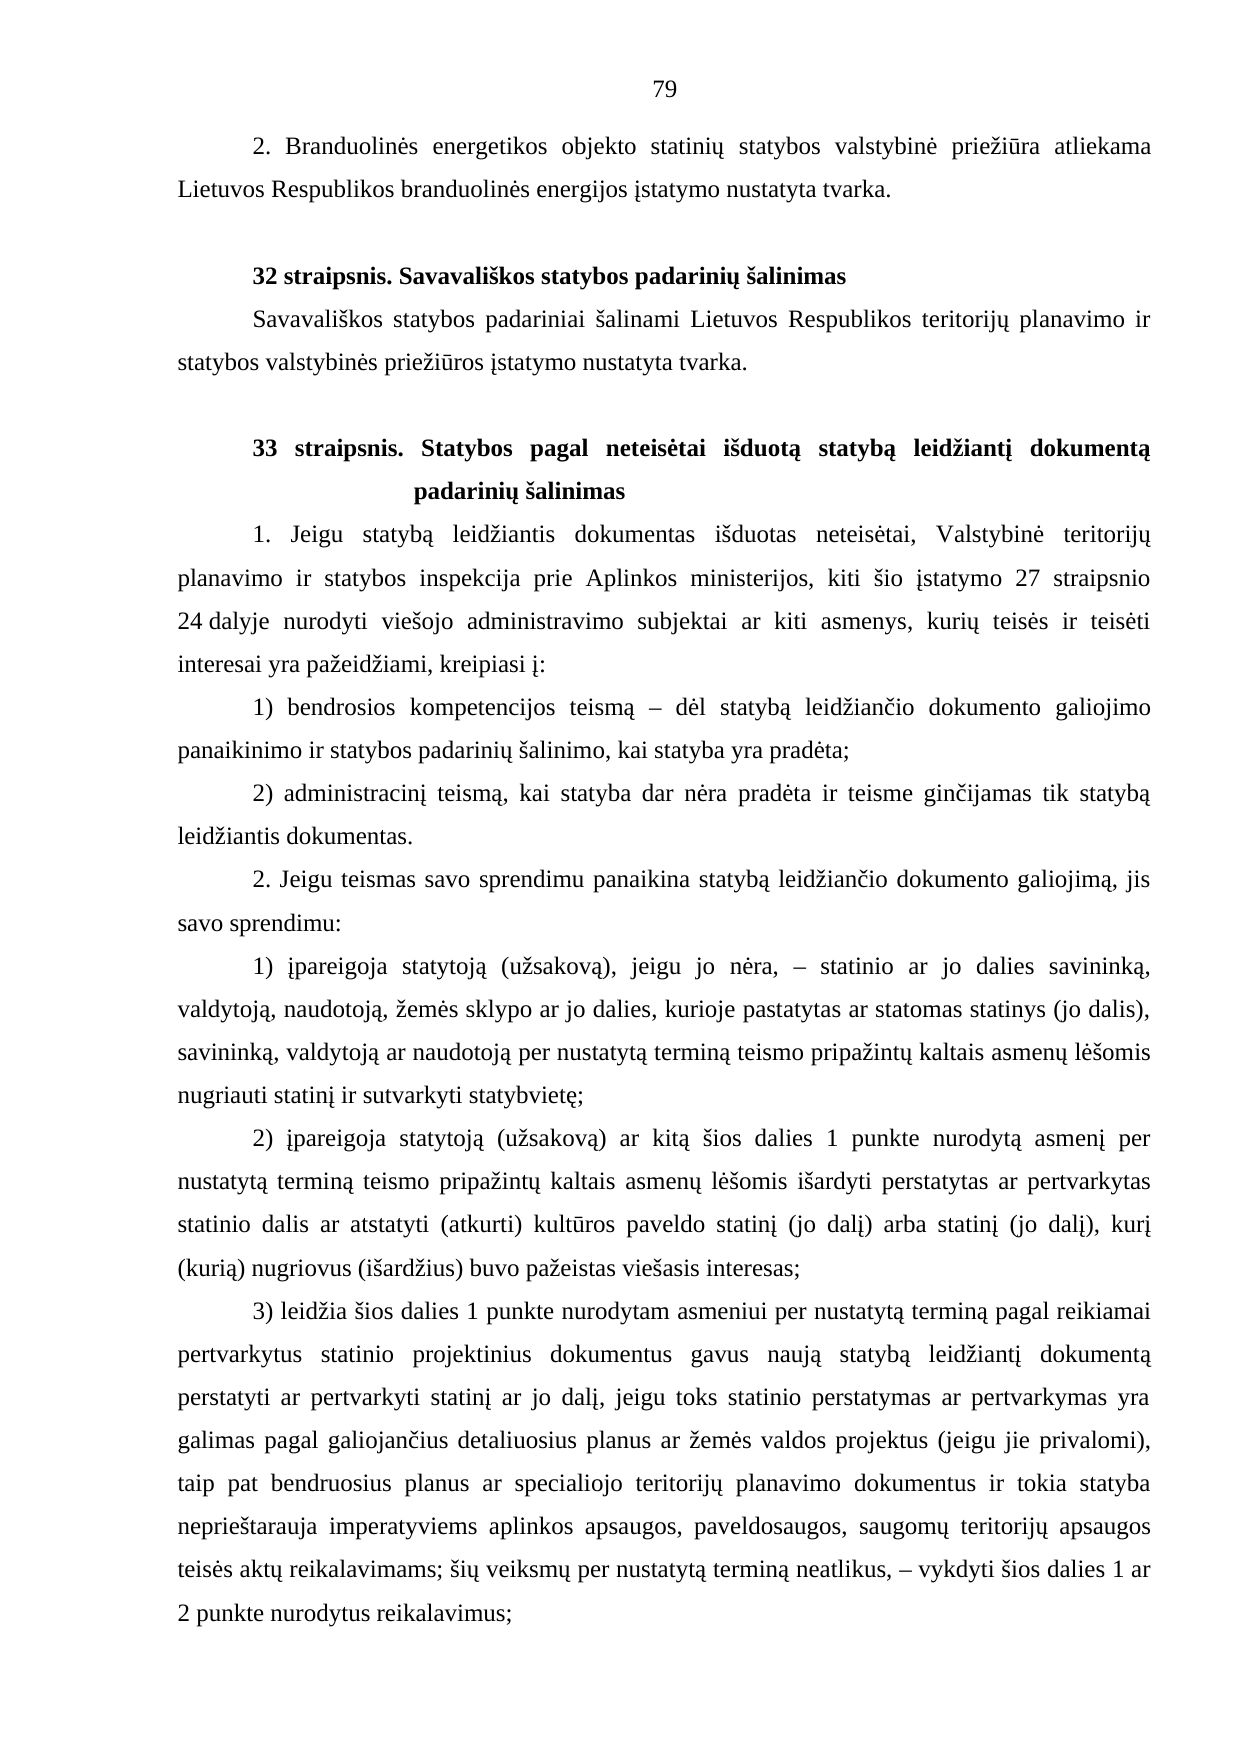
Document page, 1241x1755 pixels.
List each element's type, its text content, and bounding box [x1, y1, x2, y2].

text 2. Branduolinės energetikos objekto statinių statybos valstybinė priežiūra atliekama Lietuvos Respublikos branduolinės energijos įstatymo nustatyta tvarka. [177, 131, 1152, 203]
text 33 straipsnis. Statybos pagal neteisėtai išduotą statybą leidžiantį dokumentą padarinių šalinimas [252, 433, 1152, 505]
text 2) administracinį teismą, kai statyba dar nėra pradėta ir teisme ginčijamas tik statybą leidžiantis dokumentas. [177, 778, 1152, 850]
text 1) bendrosios kompetencijos teismą – dėl statybą leidžiančio dokumento galiojimo panaikinimo ir statybos padarinių šalinimo, kai statyba yra pradėta; [177, 692, 1152, 764]
text 1) įpareigoja statytoją (užsakovą), jeigu jo nėra, – statinio ar jo dalies savininką, valdytoją, naudotoją, žemės sklypo ar jo dalies, kurioje pastatytas ar statomas statinys (jo dalis), savininką, valdytoją ar naudotoją per nustatytą terminą teismo pripažintų kaltais asmenų lėšomis nugriauti statinį ir sutvarkyti statybvietę; [177, 951, 1152, 1109]
text 2. Jeigu teismas savo sprendimu panaikina statybą leidžiančio dokumento galiojimą, jis savo sprendimu: [177, 864, 1152, 936]
text 1. Jeigu statybą leidžiantis dokumentas išduotas neteisėtai, Valstybinė teritorijų planavimo ir statybos inspekcija prie Aplinkos ministerijos, kiti šio įstatymo 27 straipsnio 24 dalyje nurodyti viešojo administravimo subjektai ar kiti asmenys, kurių teisės ir teisėti interesai yra pažeidžiami, kreipiasi į: [177, 519, 1152, 678]
text 2) įpareigoja statytoją (užsakovą) ar kitą šios dalies 1 punkte nurodytą asmenį per nustatytą terminą teismo pripažintų kaltais asmenų lėšomis išardyti perstatytas ar pertvarkytas statinio dalis ar atstatyti (atkurti) kultūros paveldo statinį (jo dalį) arba statinį (jo dalį), kurį (kurią) nugriovus (išardžius) buvo pažeistas viešasis interesas; [177, 1123, 1152, 1281]
text 3) leidžia šios dalies 1 punkte nurodytam asmeniui per nustatytą terminą pagal reikiamai pertvarkytus statinio projektinius dokumentus gavus naują statybą leidžiantį dokumentą perstatyti ar pertvarkyti statinį ar jo dalį, jeigu toks statinio perstatymas ar pertvarkymas yra galimas pagal galiojančius detaliuosius planus ar žemės valdos projektus (jeigu jie privalomi), taip pat bendruosius planus ar specialiojo teritorijų planavimo dokumentus ir tokia statyba neprieštarauja imperatyviems aplinkos apsaugos, paveldosaugos, saugomų teritorijų apsaugos teisės aktų reikalavimams; šių veiksmų per nustatytą terminą neatlikus, – vykdyti šios dalies 1 ar 2 punkte nurodytus reikalavimus; [177, 1296, 1152, 1626]
text 32 straipsnis. Savavališkos statybos padarinių šalinimas [177, 261, 1152, 289]
text Savavališkos statybos padariniai šalinami Lietuvos Respublikos teritorijų planavimo ir statybos valstybinės priežiūros įstatymo nustatyta tvarka. [177, 304, 1152, 376]
